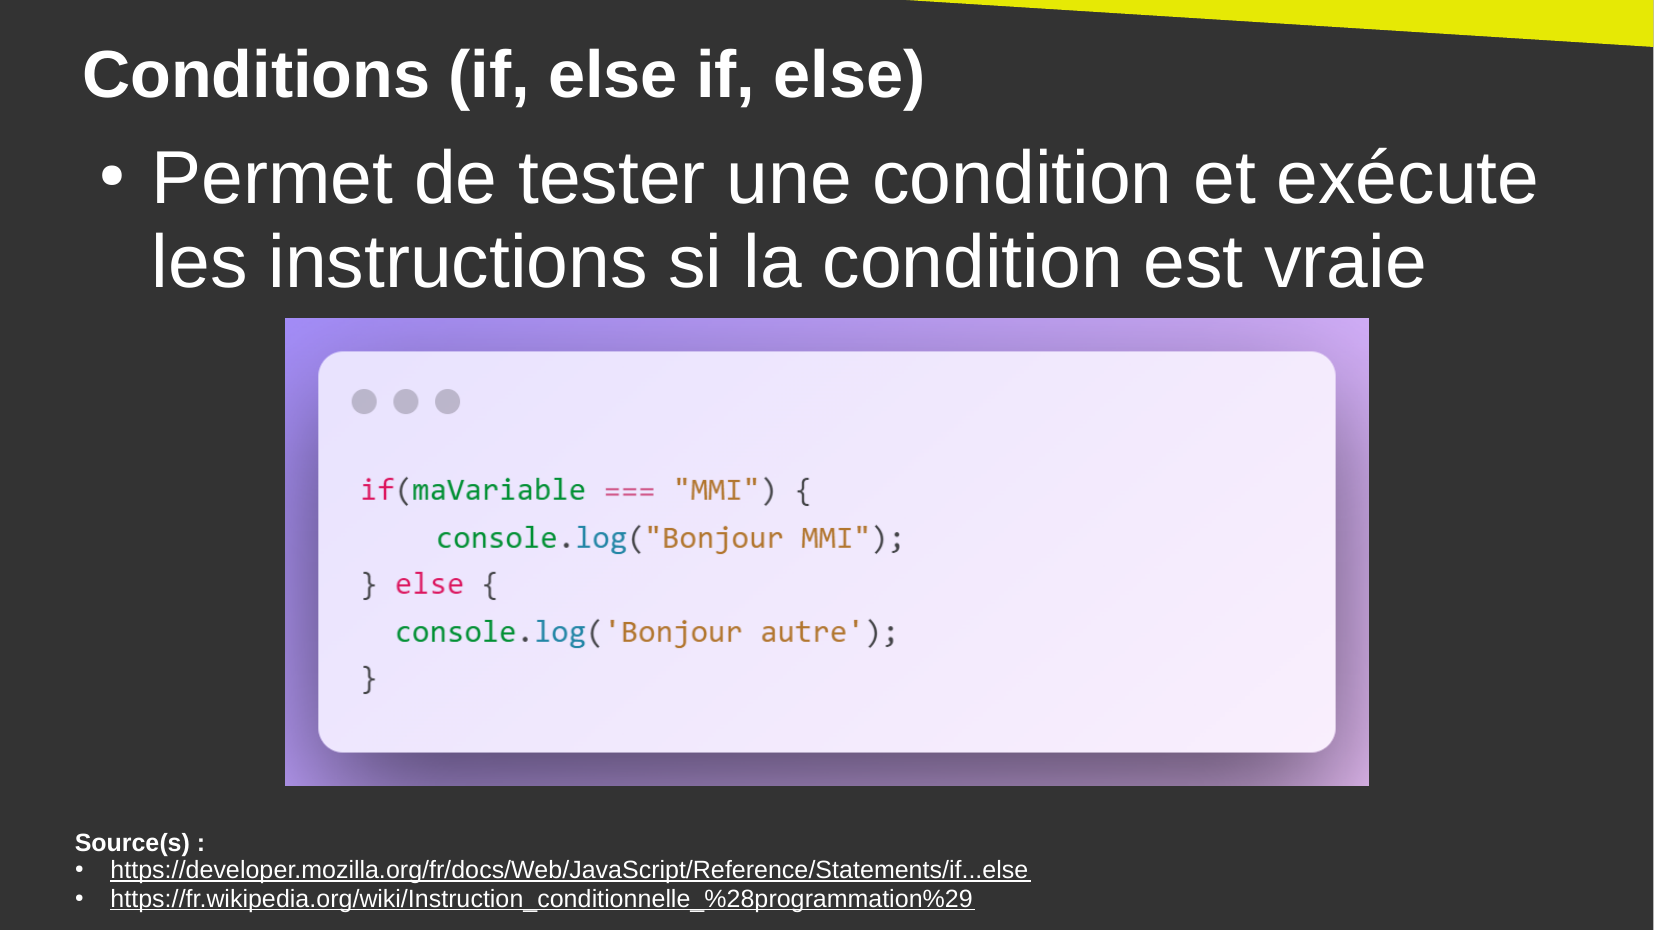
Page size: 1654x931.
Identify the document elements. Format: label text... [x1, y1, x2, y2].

text_box Source(s) : https://developer.mozilla.org/fr/docs/Web/JavaScript/Reference/Statements/if...else https://fr.wikipedia.org/wiki/Instruction_conditionnelle_%28programmation%29 [60, 820, 1583, 920]
picture [285, 318, 1369, 786]
title Conditions (if, else if, else) [82, 37, 1571, 114]
list Permet de tester une condition et exécute les instructions si la condition est vraie [80, 135, 1620, 544]
text_box [906, 0, 1654, 47]
